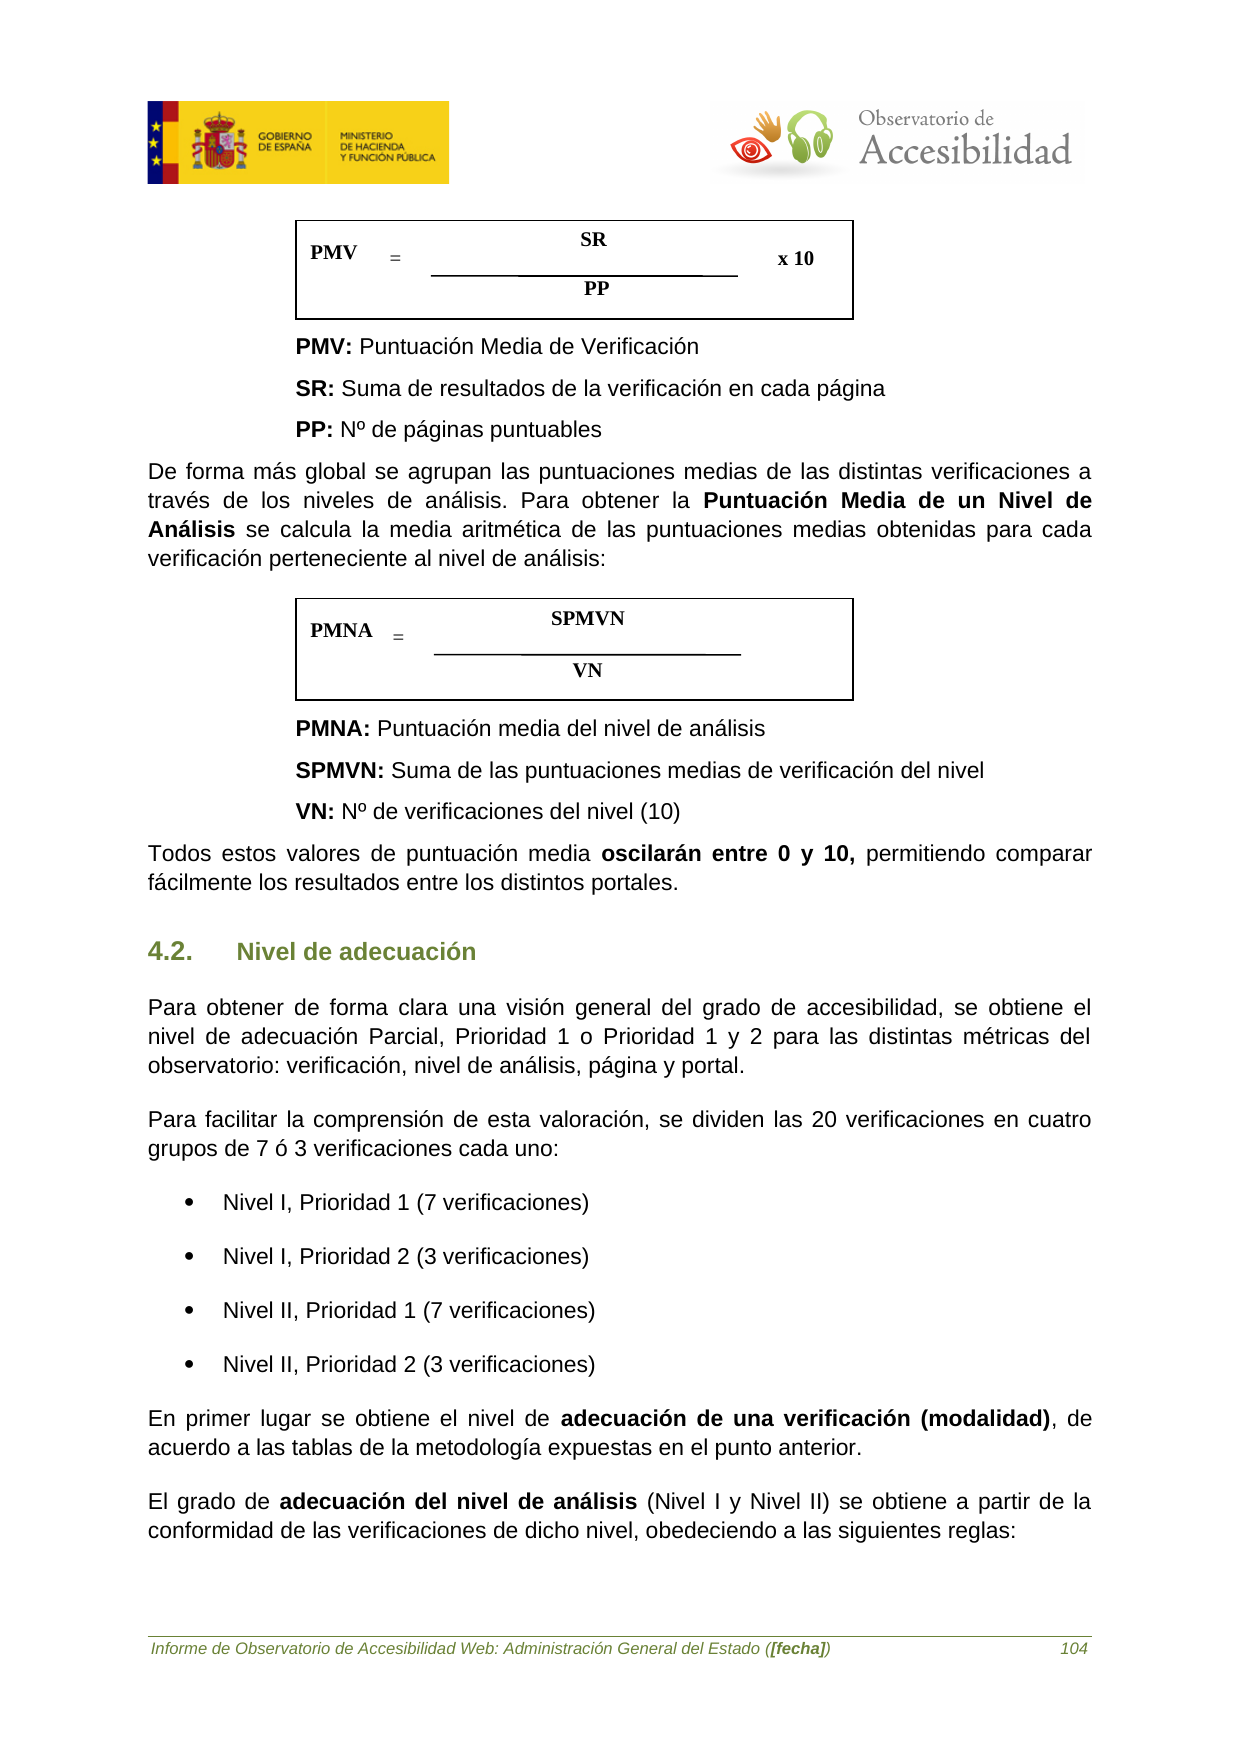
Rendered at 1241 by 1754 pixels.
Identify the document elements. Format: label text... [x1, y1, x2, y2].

text SR: Suma de resultados de la verificación en cada página [295, 375, 1092, 401]
text SPMVN: Suma de las puntuaciones medias de verificación del nivel [295, 757, 1092, 783]
text En primer lugar se obtiene el nivel de adecuación de una verificación (modalidad), de acuerdo a las tablas de la metodología expuestas en el punto anterior. [148, 1405, 1092, 1460]
list Nivel II, Prioridad 1 (7 verificaciones) [185, 1297, 1092, 1323]
text De forma más global se agrupan las puntuaciones medias de las distintas verificaciones a través de los niveles de análisis. Para obtener la Puntuación Media de un Nivel de Análisis se calcula la media aritmética de las puntuaciones medias obtenidas para cada verificación perteneciente al nivel de análisis: [148, 458, 1092, 571]
text PP: Nº de páginas puntuables [295, 416, 1092, 442]
picture [147, 101, 450, 184]
list Nivel I, Prioridad 1 (7 verificaciones) [185, 1189, 1092, 1215]
list Nivel II, Prioridad 2 (3 verificaciones) [185, 1351, 1092, 1377]
list Nivel I, Prioridad 2 (3 verificaciones) [185, 1243, 1092, 1269]
text El grado de adecuación del nivel de análisis (Nivel I y Nivel II) se obtiene a partir de la conformidad de las verificaciones de dicho nivel, obedeciendo a las siguientes reglas: [148, 1488, 1092, 1543]
text Todos estos valores de puntuación media oscilarán entre 0 y 10, permitiendo comparar fácilmente los resultados entre los distintos portales. [148, 839, 1092, 895]
text VN: Nº de verificaciones del nivel (10) [295, 798, 1092, 824]
picture [710, 101, 1086, 184]
text Para obtener de forma clara una visión general del grado de accesibilidad, se obtiene el nivel de adecuación Parcial, Prioridad 1 o Prioridad 1 y 2 para las distintas métricas del observatorio: verificación, nivel de análisis, página y portal. [148, 994, 1092, 1078]
text PMNA: Puntuación media del nivel de análisis [295, 715, 1092, 741]
text Para facilitar la comprensión de esta valoración, se dividen las 20 verificaciones en cuatro grupos de 7 ó 3 verificaciones cada uno: [148, 1106, 1092, 1161]
text PMV: Puntuación Media de Verificación [295, 333, 1092, 359]
subtitle Nivel de adecuación [148, 935, 1092, 966]
